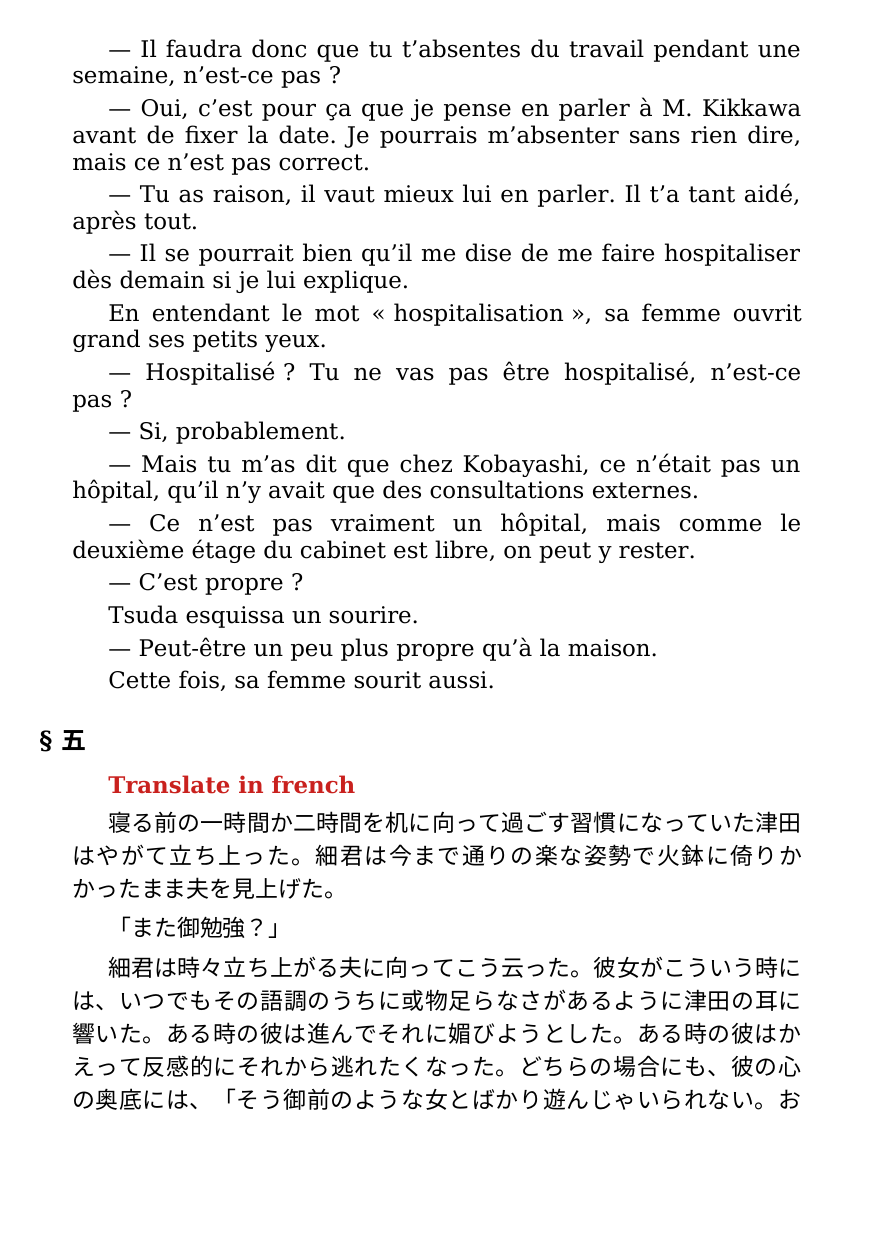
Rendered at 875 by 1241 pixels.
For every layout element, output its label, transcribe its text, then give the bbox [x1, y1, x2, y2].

text — Oui, c’est pour ça que je pense en parler à M. Kikkawa avant de fixer la date. Je pourrais m’absenter sans rien dire, mais ce n’est pas correct. [72, 95, 802, 175]
text 「また御勉強？」 [72, 910, 802, 943]
text — Il faudra donc que tu t’absentes du travail pendant une semaine, n’est-ce pas ? [72, 36, 802, 89]
text Tsuda esquissa un sourire. [72, 602, 802, 629]
text 細君は時々立ち上がる夫に向ってこう云った。彼女がこういう時には、いつでもその語調のうちに或物足らなさがあるように津田の耳に響いた。ある時の彼は進んでそれに媚びようとした。ある時の彼はかえって反感的にそれから逃れたくなった。どちらの場合にも、彼の心の奥底には、「そう御前のような女とばかり遊んじゃいられない。お [72, 949, 802, 1116]
subtitle § 五 [36, 718, 838, 760]
text En entendant le mot « hospitalisation », sa femme ouvrit grand ses petits yeux. [72, 300, 802, 353]
text Translate in french [72, 772, 802, 799]
text — Si, probablement. [72, 418, 802, 445]
text — Il se pourrait bien qu’il me dise de me faire hospitaliser dès demain si je lui explique. [72, 241, 802, 294]
text — Hospitalisé ? Tu ne vas pas être hospitalisé, n’est-ce pas ? [72, 359, 802, 412]
text Cette fois, sa femme sourit aussi. [72, 667, 802, 694]
text 寝る前の一時間か二時間を机に向って過ごす習慣になっていた津田はやがて立ち上った。細君は今まで通りの楽な姿勢で火鉢に倚りかかったまま夫を見上げた。 [72, 804, 802, 904]
text — Ce n’est pas vraiment un hôpital, mais comme le deuxième étage du cabinet est libre, on peut y rester. [72, 510, 802, 563]
text — Tu as raison, il vaut mieux lui en parler. Il t’a tant aidé, après tout. [72, 181, 802, 234]
text — Mais tu m’as dit que chez Kobayashi, ce n’était pas un hôpital, qu’il n’y avait que des consultations externes. [72, 451, 802, 504]
text — C’est propre ? [72, 569, 802, 596]
text — Peut-être un peu plus propre qu’à la maison. [72, 635, 802, 661]
